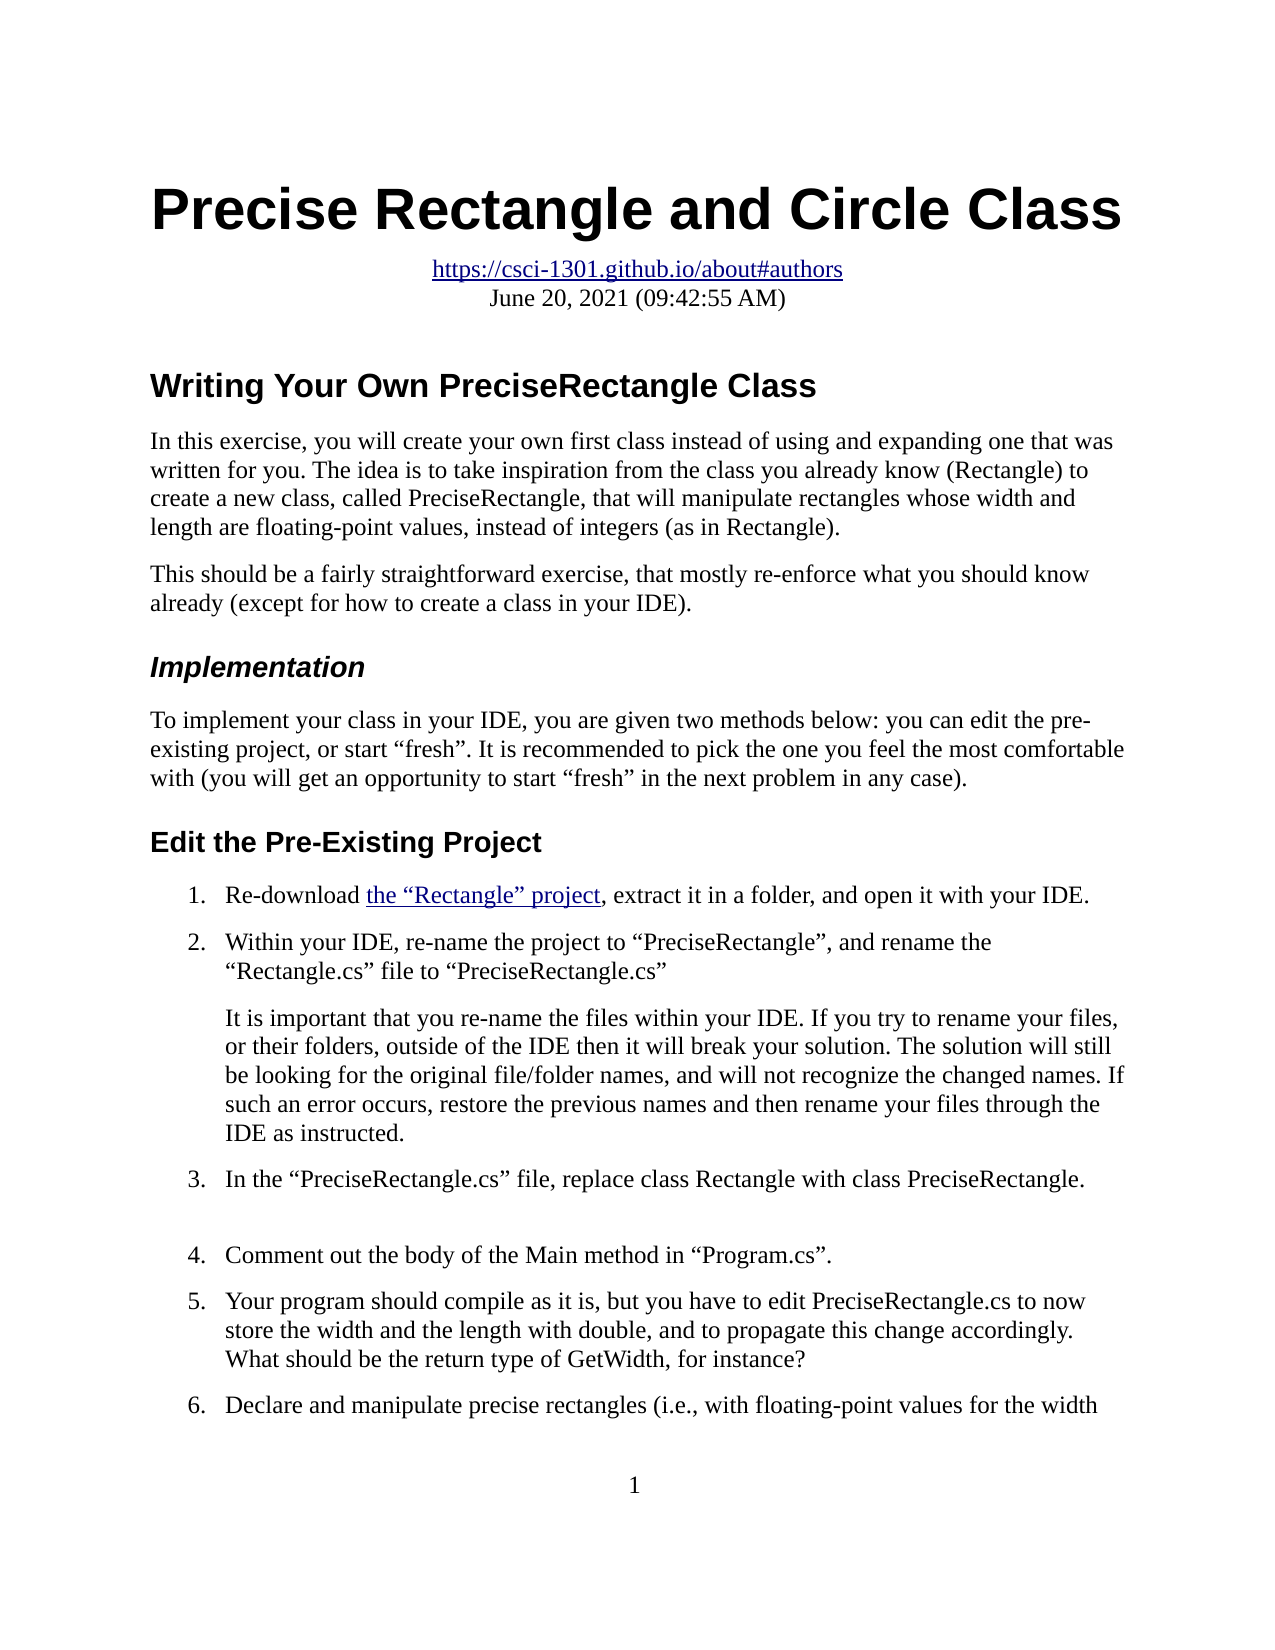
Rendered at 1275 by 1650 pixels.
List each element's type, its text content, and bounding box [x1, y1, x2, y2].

list Comment out the body of the Main method in “Program.cs”. [187, 1240, 1125, 1268]
text This should be a fairly straightforward exercise, that mostly re-enforce what you should know already (except for how to create a class in your IDE). [150, 559, 1125, 616]
list In the “PreciseRectangle.cs” file, replace class Rectangle with class PreciseRectangle. [187, 1164, 1125, 1222]
subtitle Edit the Pre-Existing Project [150, 826, 1125, 859]
text https://csci-1301.github.io/about#authors [150, 254, 1125, 283]
list Declare and manipulate precise rectangles (i.e., with floating-point values for the width [187, 1391, 1125, 1419]
list Within your IDE, re-name the project to “PreciseRectangle”, and rename the “Rectangle.cs” file to “PreciseRectangle.cs” [187, 927, 1125, 985]
text June 20, 2021 (09:42:55 AM) [150, 283, 1125, 312]
text In this exercise, you will create your own first class instead of using and expanding one that was written for you. The idea is to take inspiration from the class you already know (Rectangle) to create a new class, called PreciseRectangle, that will manipulate rectangles whose width and length are floating-point values, instead of integers (as in Rectangle). [150, 426, 1125, 541]
subtitle Implementation [150, 650, 1125, 684]
text To implement your class in your IDE, you are given two methods below: you can edit the pre-existing project, or start “fresh”. It is recommended to pick the one you feel the most comfortable with (you will get an opportunity to start “fresh” in the next problem in any case). [150, 705, 1125, 792]
title Precise Rectangle and Circle Class [150, 175, 1125, 242]
list Re-download the “Rectangle” project, extract it in a folder, and open it with your IDE. [187, 881, 1125, 909]
subtitle Writing Your Own PreciseRectangle Class [150, 366, 1125, 404]
list It is important that you re-name the files within your IDE. If you try to rename your files, or their folders, outside of the IDE then it will break your solution. The solution will still be looking for the original file/folder names, and will not recognize the changed names. If such an error occurs, restore the previous names and then rename your files through the IDE as instructed. [187, 1003, 1125, 1146]
list Your program should compile as it is, but you have to edit PreciseRectangle.cs to now store the width and the length with double, and to propagate this change accordingly. What should be the return type of GetWidth, for instance? [187, 1286, 1125, 1373]
